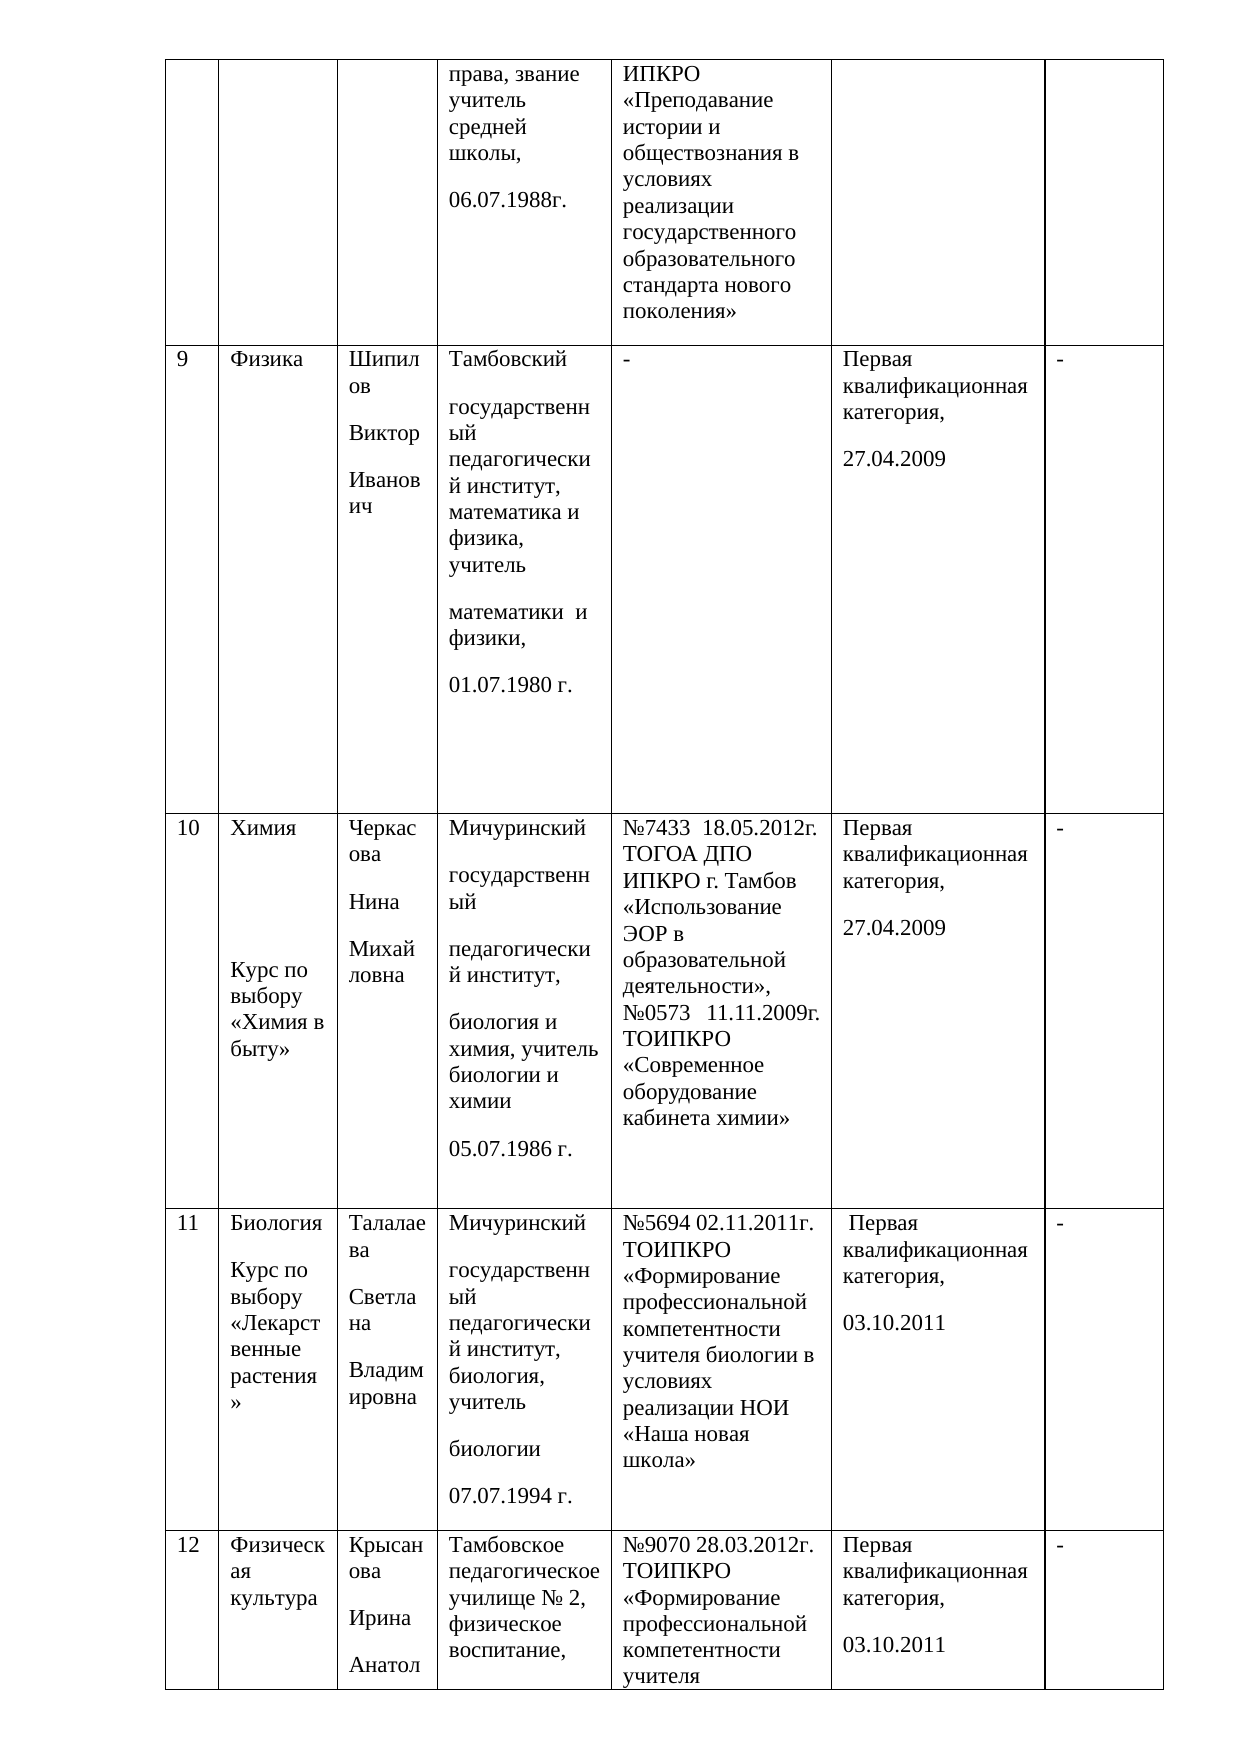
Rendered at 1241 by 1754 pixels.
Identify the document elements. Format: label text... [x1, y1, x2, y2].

table_cell - [1046, 1531, 1163, 1689]
table_cell Химия Курс по выбору «Химия в быту» [219, 814, 337, 1208]
table_cell Физическая культура [219, 1531, 337, 1689]
table_cell 9 [166, 346, 218, 813]
table_cell - [1046, 1209, 1163, 1530]
table_cell [832, 60, 1044, 344]
table_cell Первая квалификационная категория, 27.04.2009 [832, 346, 1044, 813]
table_cell Первая квалификационная категория, 03.10.2011 [832, 1531, 1044, 1689]
table_cell 11 [166, 1209, 218, 1530]
table_cell ИПКРО «Преподавание истории и обществознания в условиях реализации государственного образовательного стандарта нового поколения» [612, 60, 831, 344]
table_cell 12 [166, 1531, 218, 1689]
table_cell Крысанова Ирина Анатол [338, 1531, 437, 1689]
table_cell Первая квалификационная категория, 03.10.2011 [832, 1209, 1044, 1530]
table_cell права, звание учитель средней школы, 06.07.1988г. [438, 60, 611, 344]
table_cell - [1046, 346, 1163, 813]
table_cell [219, 60, 337, 344]
table_cell Мичуринский государственный педагогический институт, биология, учитель биологии 07.07.1994 г. [438, 1209, 611, 1530]
table_cell Черкасова Нина Михайловна [338, 814, 437, 1208]
table_cell №7433 18.05.2012г. ТОГОА ДПО ИПКРО г. Тамбов «Использование ЭОР в образовательной деятельности», №0573 11.11.2009г. ТОИПКРО «Современное оборудование кабинета химии» [612, 814, 831, 1208]
table_cell Талалаева Светлана Владимировна [338, 1209, 437, 1530]
table_cell - [1046, 60, 1163, 344]
table_cell Мичуринский государственный педагогический институт, биология и химия, учитель биологии и химии 05.07.1986 г. [438, 814, 611, 1208]
table_cell Шипилов Виктор Иванович [338, 346, 437, 813]
table_cell Физика [219, 346, 337, 813]
table_cell 10 [166, 814, 218, 1208]
table_cell Первая квалификационная категория, 27.04.2009 [832, 814, 1044, 1208]
table_cell - [1046, 814, 1163, 1208]
table_cell - [612, 346, 831, 813]
table_cell Биология Курс по выбору «Лекарственные растения» [219, 1209, 337, 1530]
table_cell [166, 60, 218, 344]
table_cell Тамбовский государственный педагогический институт, математика и физика, учитель математики и физики, 01.07.1980 г. [438, 346, 611, 813]
table_cell [338, 60, 437, 344]
table_cell Тамбовское педагогическое училище № 2, физическое воспитание, [438, 1531, 611, 1689]
table_cell №9070 28.03.2012г. ТОИПКРО «Формирование профессиональной компетентности учителя [612, 1531, 831, 1689]
table_cell №5694 02.11.2011г. ТОИПКРО «Формирование профессиональной компетентности учителя биологии в условиях реализации НОИ «Наша новая школа» [612, 1209, 831, 1530]
